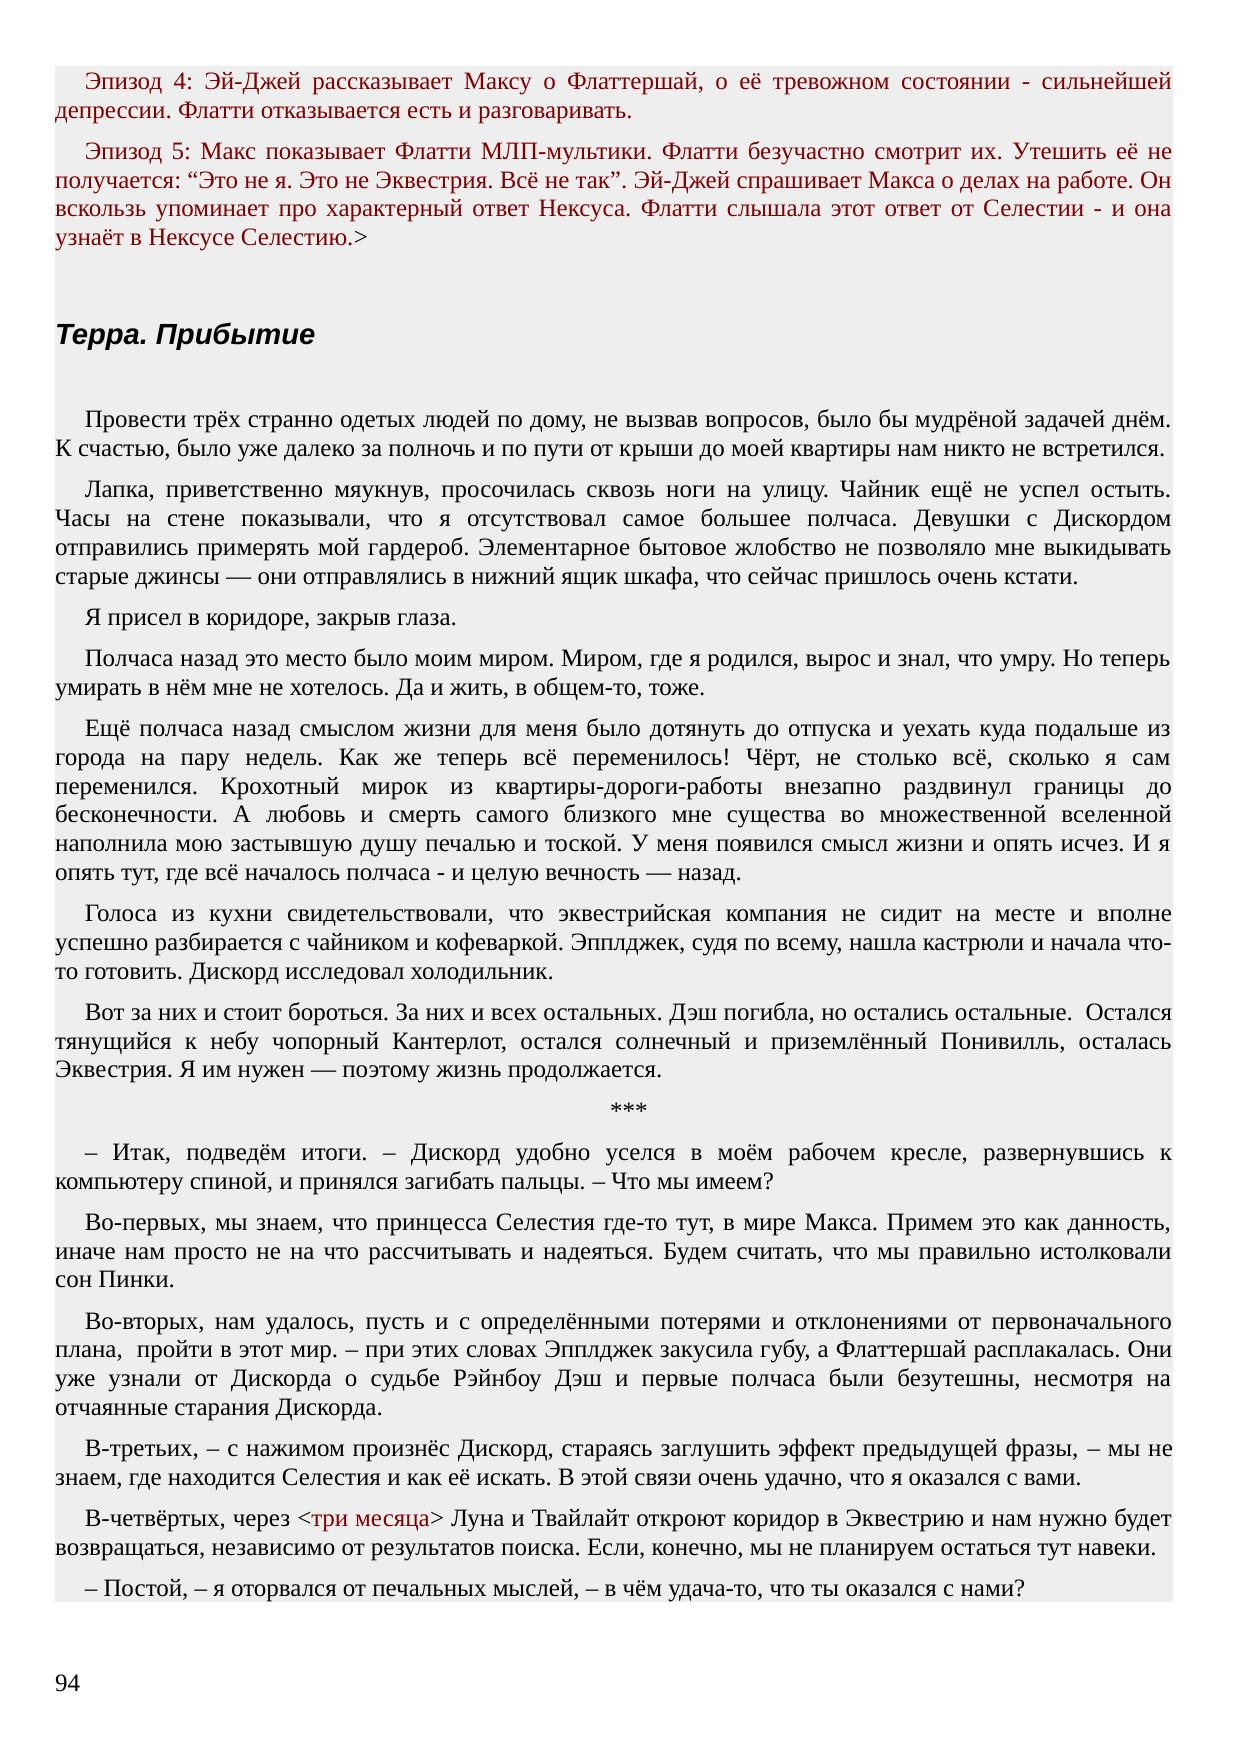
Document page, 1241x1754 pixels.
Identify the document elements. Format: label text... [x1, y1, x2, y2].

text Во-вторых, нам удалось, пусть и с определёнными потерями и отклонениями от первоначального плана, пройти в этот мир. – при этих словах Эпплджек закусила губу, а Флаттершай расплакалась. Они уже узнали от Дискорда о судьбе Рэйнбоу Дэш и первые полчаса были безутешны, несмотря на отчаянные старания Дискорда. [55, 1306, 1173, 1421]
text Во-первых, мы знаем, что принцесса Селестия где-то тут, в мире Макса. Примем это как данность, иначе нам просто не на что рассчитывать и надеяться. Будем считать, что мы правильно истолковали сон Пинки. [55, 1207, 1173, 1293]
text – Итак, подведём итоги. – Дискорд удобно уселся в моём рабочем кресле, развернувшись к компьютеру спиной, и принялся загибать пальцы. – Что мы имеем? [55, 1137, 1173, 1194]
text Вот за них и стоит бороться. За них и всех остальных. Дэш погибла, но остались остальные. Остался тянущийся к небу чопорный Кантерлот, остался солнечный и приземлённый Понивилль, осталась Эквестрия. Я им нужен — поэтому жизнь продолжается. [55, 997, 1173, 1083]
text В-четвёртых, через <три месяца> Луна и Твайлайт откроют коридор в Эквестрию и нам нужно будет возвращаться, независимо от результатов поиска. Если, конечно, мы не планируем остаться тут навеки. [55, 1503, 1173, 1561]
text Эпизод 4: Эй-Джей рассказывает Максу о Флаттершай, о её тревожном состоянии - сильнейшей депрессии. Флатти отказывается есть и разговаривать. [55, 66, 1173, 123]
text В-третьих, – с нажимом произнёс Дискорд, стараясь заглушить эффект предыдущей фразы, – мы не знаем, где находится Селестия и как её искать. В этой связи очень удачно, что я оказался с вами. [55, 1433, 1173, 1491]
text Ещё полчаса назад смыслом жизни для меня было дотянуть до отпуска и уехать куда подальше из города на пару недель. Как же теперь всё переменилось! Чёрт, не столько всё, сколько я сам переменился. Крохотный мирок из квартиры-дороги-работы внезапно раздвинул границы до бесконечности. А любовь и смерть самого близкого мне существа во множественной вселенной наполнила мою застывшую душу печалью и тоской. У меня появился смысл жизни и опять исчез. И я опять тут, где всё началось полчаса - и целую вечность — назад. [55, 713, 1173, 886]
text *** [55, 1096, 1173, 1124]
subtitle Терра. Прибытие [55, 317, 1173, 351]
text Я присел в коридоре, закрыв глаза. [55, 602, 1173, 631]
text Лапка, приветственно мяукнув, просочилась сквозь ноги на улицу. Чайник ещё не успел остыть. Часы на стене показывали, что я отсутствовал самое большее полчаса. Девушки с Дискордом отправились примерять мой гардероб. Элементарное бытовое жлобство не позволяло мне выкидывать старые джинсы — они отправлялись в нижний ящик шкафа, что сейчас пришлось очень кстати. [55, 474, 1173, 589]
text Голоса из кухни свидетельствовали, что эквестрийская компания не сидит на месте и вполне успешно разбирается с чайником и кофеваркой. Эпплджек, судя по всему, нашла кастрюли и начала что-то готовить. Дискорд исследовал холодильник. [55, 898, 1173, 984]
text Полчаса назад это место было моим миром. Миром, где я родился, вырос и знал, что умру. Но теперь умирать в нём мне не хотелось. Да и жить, в общем-то, тоже. [55, 643, 1173, 701]
text Эпизод 5: Макс показывает Флатти МЛП-мультики. Флатти безучастно смотрит их. Утешить её не получается: “Это не я. Это не Эквестрия. Всё не так”. Эй-Джей спрашивает Макса о делах на работе. Он вскользь упоминает про характерный ответ Нексуса. Флатти слышала этот ответ от Селестии - и она узнаёт в Нексусе Селестию.> [55, 136, 1173, 251]
text – Постой, – я оторвался от печальных мыслей, – в чём удача-то, что ты оказался с нами? [55, 1573, 1173, 1602]
text Провести трёх странно одетых людей по дому, не вызвав вопросов, было бы мудрёной задачей днём. К счастью, было уже далеко за полночь и по пути от крыши до моей квартиры нам никто не встретился. [55, 404, 1173, 462]
